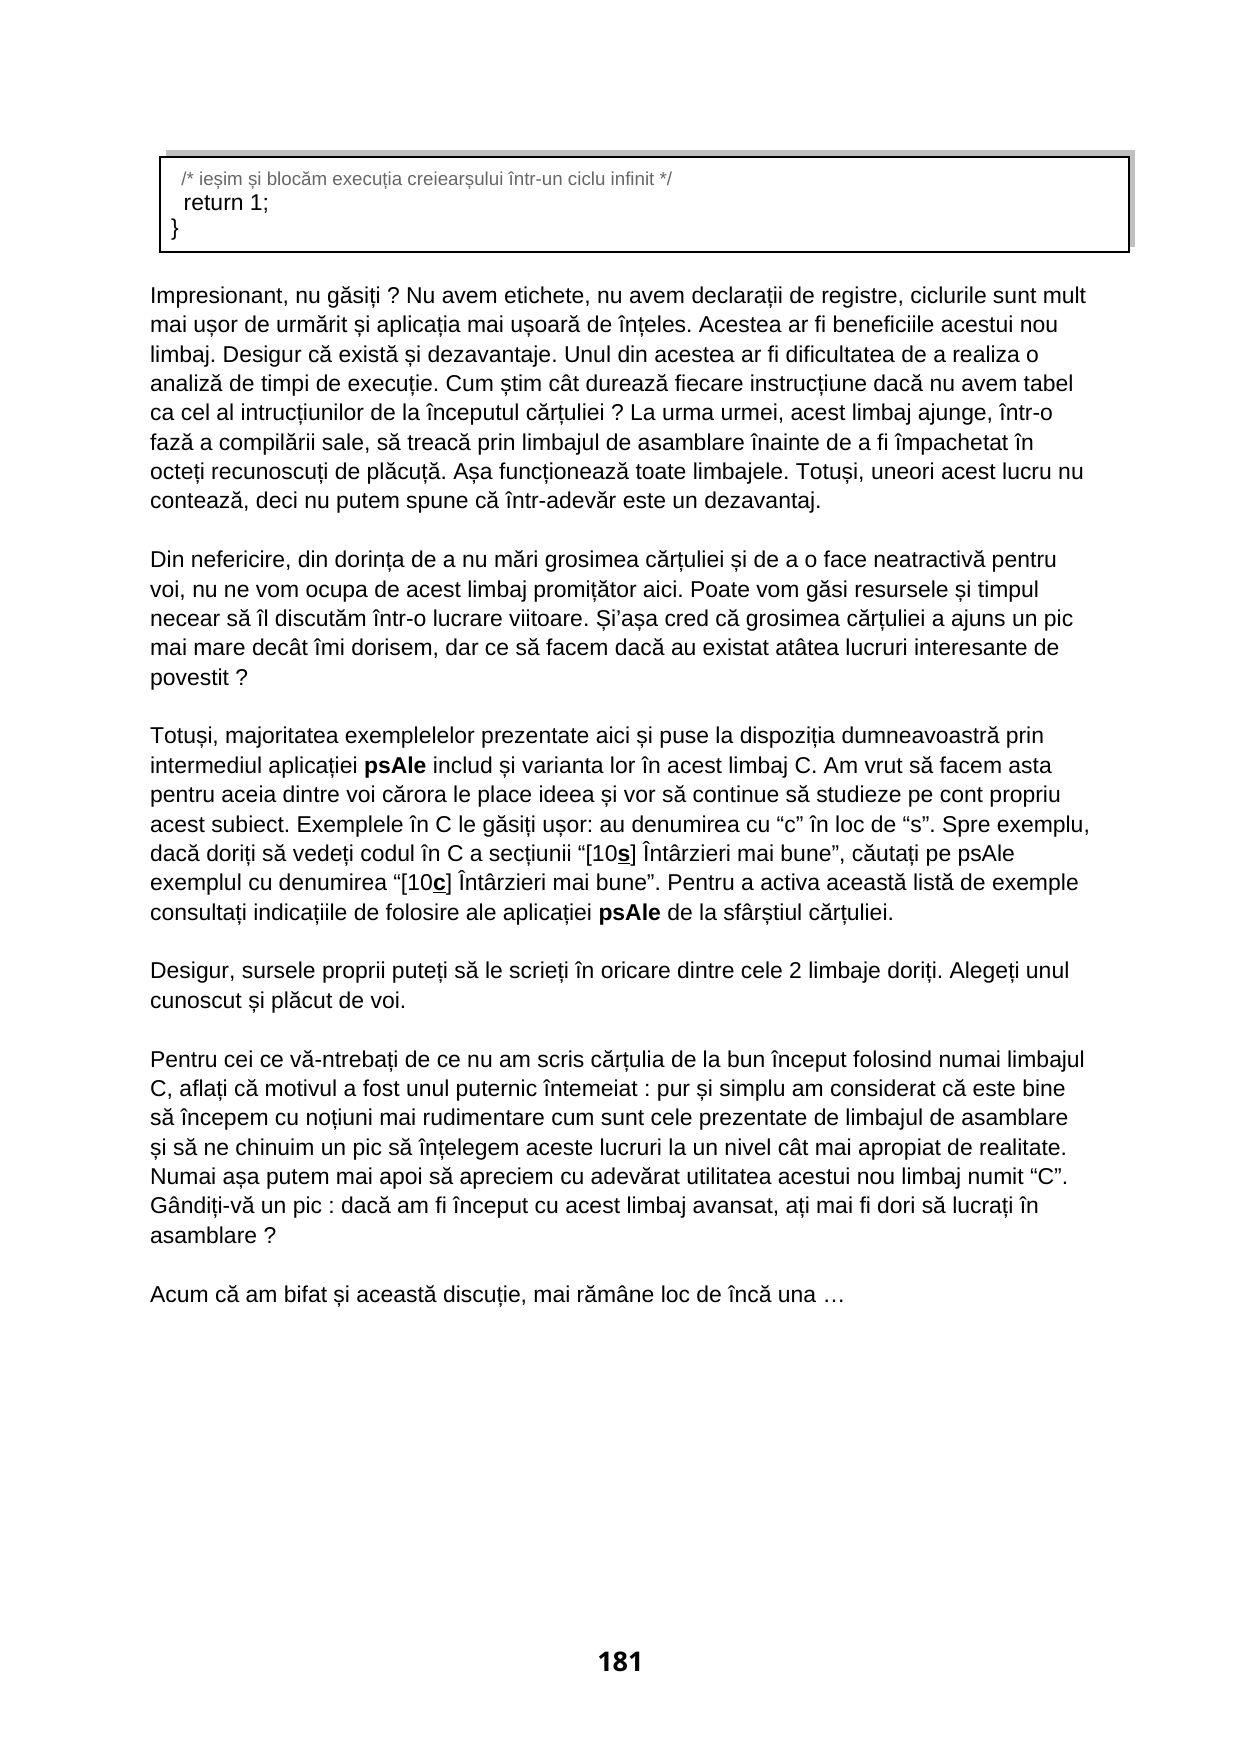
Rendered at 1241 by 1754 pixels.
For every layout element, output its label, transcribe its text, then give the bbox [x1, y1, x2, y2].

text Acum că am bifat și această discuție, mai rămâne loc de încă una … [150, 1281, 1091, 1307]
text Impresionant, nu găsiți ? Nu avem etichete, nu avem declarații de registre, ciclurile sunt mult mai ușor de urmărit și aplicația mai ușoară de înțeles. Acestea ar fi beneficiile acestui nou limbaj. Desigur că există și dezavantaje. Unul din acestea ar fi dificultatea de a realiza o analiză de timpi de execuție. Cum știm cât durează fiecare instrucțiune dacă nu avem tabel ca cel al intrucțiunilor de la începutul cărțuliei ? La urma urmei, acest limbaj ajunge, într-o fază a compilării sale, să treacă prin limbajul de asamblare înainte de a fi împachetat în octeți recunoscuți de plăcuță. Așa funcționează toate limbajele. Totuși, uneori acest lucru nu contează, deci nu putem spune că într-adevăr este un dezavantaj. [150, 283, 1091, 514]
table_header /* ieșim și blocăm execuția creiearșului într-un ciclu infinit */ return 1; } [161, 158, 1128, 251]
text Totuși, majoritatea exemplelelor prezentate aici și puse la dispoziția dumneavoastră prin intermediul aplicației psAle includ și varianta lor în acest limbaj C. Am vrut să facem asta pentru aceia dintre voi cărora le place ideea și vor să continue să studieze pe cont propriu acest subiect. Exemplele în C le găsiți ușor: au denumirea cu “c” în loc de “s”. Spre exemplu, dacă doriți să vedeți codul în C a secțiunii “[10s] Întârzieri mai bune”, căutați pe psAle exemplul cu denumirea “[10c] Întârzieri mai bune”. Pentru a activa această listă de exemple consultați indicațiile de folosire ale aplicației psAle de la sfârștiul cărțuliei. [150, 723, 1091, 925]
text Din nefericire, din dorința de a nu mări grosimea cărțuliei și de a o face neatractivă pentru voi, nu ne vom ocupa de acest limbaj promițător aici. Poate vom găsi resursele și timpul necear să îl discutăm într-o lucrare viitoare. Și’așa cred că grosimea cărțuliei a ajuns un pic mai mare decât îmi dorisem, dar ce să facem dacă au existat atâtea lucruri interesante de povestit ? [150, 547, 1091, 690]
text Pentru cei ce vă-ntrebați de ce nu am scris cărțulia de la bun început folosind numai limbajul C, aflați că motivul a fost unul puternic întemeiat : pur și simplu am considerat că este bine să începem cu noțiuni mai rudimentare cum sunt cele prezentate de limbajul de asamblare și să ne chinuim un pic să înțelegem aceste lucruri la un nivel cât mai apropiat de realitate. Numai așa putem mai apoi să apreciem cu adevărat utilitatea acestui nou limbaj numit “C”. Gândiți-vă un pic : dacă am fi început cu acest limbaj avansat, ați mai fi dori să lucrați în asamblare ? [150, 1046, 1091, 1248]
text Desigur, sursele proprii puteți să le scrieți în oricare dintre cele 2 limbaje doriți. Alegeți unul cunoscut și plăcut de voi. [150, 958, 1091, 1013]
